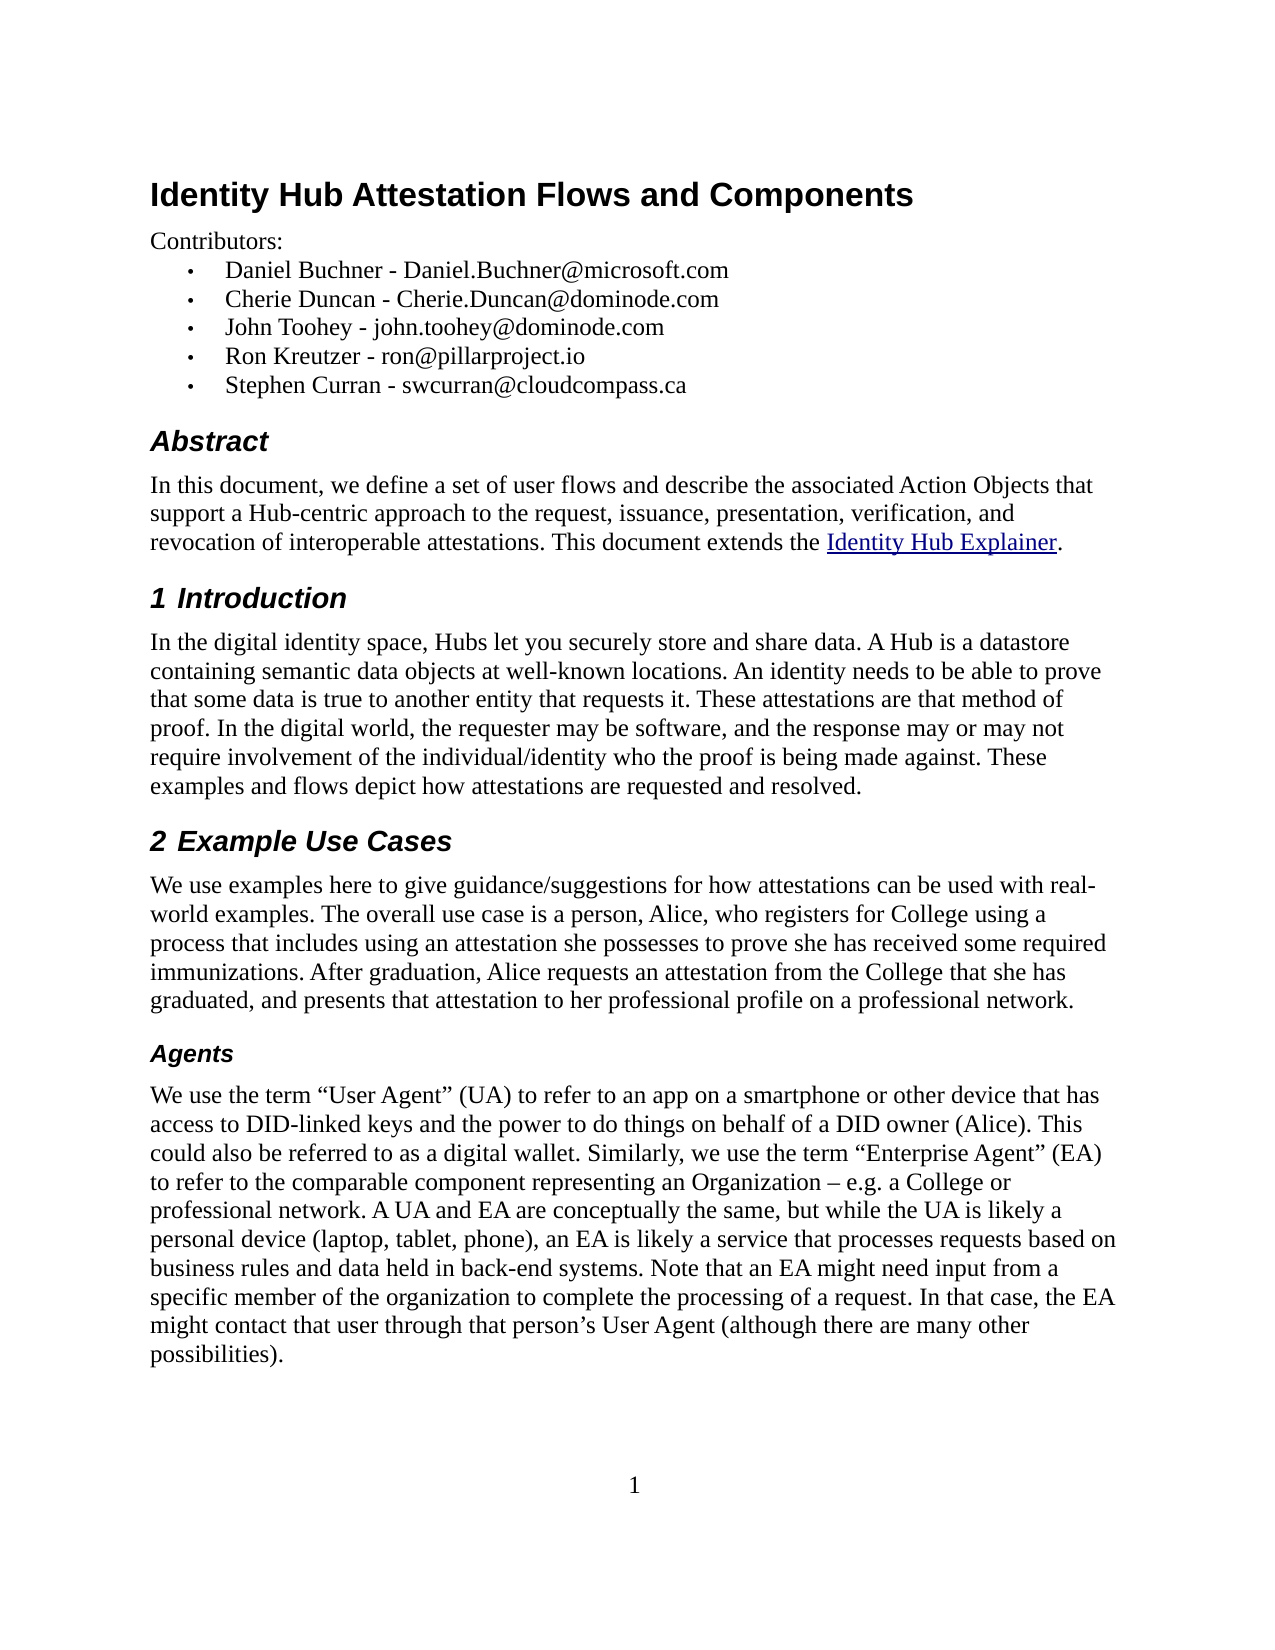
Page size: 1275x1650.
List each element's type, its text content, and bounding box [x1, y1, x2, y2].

list Stephen Curran - swcurran@cloudcompass.ca [187, 370, 1125, 399]
subtitle Agents [150, 1039, 1125, 1068]
subtitle Abstract [150, 424, 1125, 457]
subtitle Identity Hub Attestation Flows and Components [150, 175, 1125, 214]
text We use the term “User Agent” (UA) to refer to an app on a smartphone or other device that has access to DID-linked keys and the power to do things on behalf of a DID owner (Alice). This could also be referred to as a digital wallet. Similarly, we use the term “Enterprise Agent” (EA) to refer to the comparable component representing an Organization – e.g. a College or professional network. A UA and EA are conceptually the same, but while the UA is likely a personal device (laptop, tablet, phone), an EA is likely a service that processes requests based on business rules and data held in back-end systems. Note that an EA might need input from a specific member of the organization to complete the processing of a request. In that case, the EA might contact that user through that person’s User Agent (although there are many other possibilities). [150, 1080, 1125, 1368]
subtitle 1 Introduction [150, 581, 1125, 614]
list John Toohey - john.toohey@dominode.com [187, 312, 1125, 341]
text We use examples here to give guidance/suggestions for how attestations can be used with real-world examples. The overall use case is a person, Alice, who registers for College using a process that includes using an attestation she possesses to prove she has received some required immunizations. After graduation, Alice requests an attestation from the College that she has graduated, and presents that attestation to her professional profile on a professional network. [150, 871, 1125, 1014]
text Contributors: [150, 226, 1125, 255]
text In this document, we define a set of user flows and describe the associated Action Objects that support a Hub-centric approach to the request, issuance, presentation, verification, and revocation of interoperable attestations. This document extends the Identity Hub Explainer. [150, 470, 1125, 556]
subtitle 2 Example Use Cases [150, 824, 1125, 858]
list Cherie Duncan - Cherie.Duncan@dominode.com [187, 284, 1125, 312]
text In the digital identity space, Hubs let you securely store and share data. A Hub is a datastore containing semantic data objects at well-known locations. An identity needs to be able to prove that some data is true to another entity that requests it. These attestations are that method of proof. In the digital world, the requester may be software, and the response may or may not require involvement of the individual/identity who the proof is being made against. These examples and flows depict how attestations are requested and resolved. [150, 627, 1125, 799]
list Daniel Buchner - Daniel.Buchner@microsoft.com [187, 255, 1125, 284]
list Ron Kreutzer - ron@pillarproject.io [187, 341, 1125, 370]
